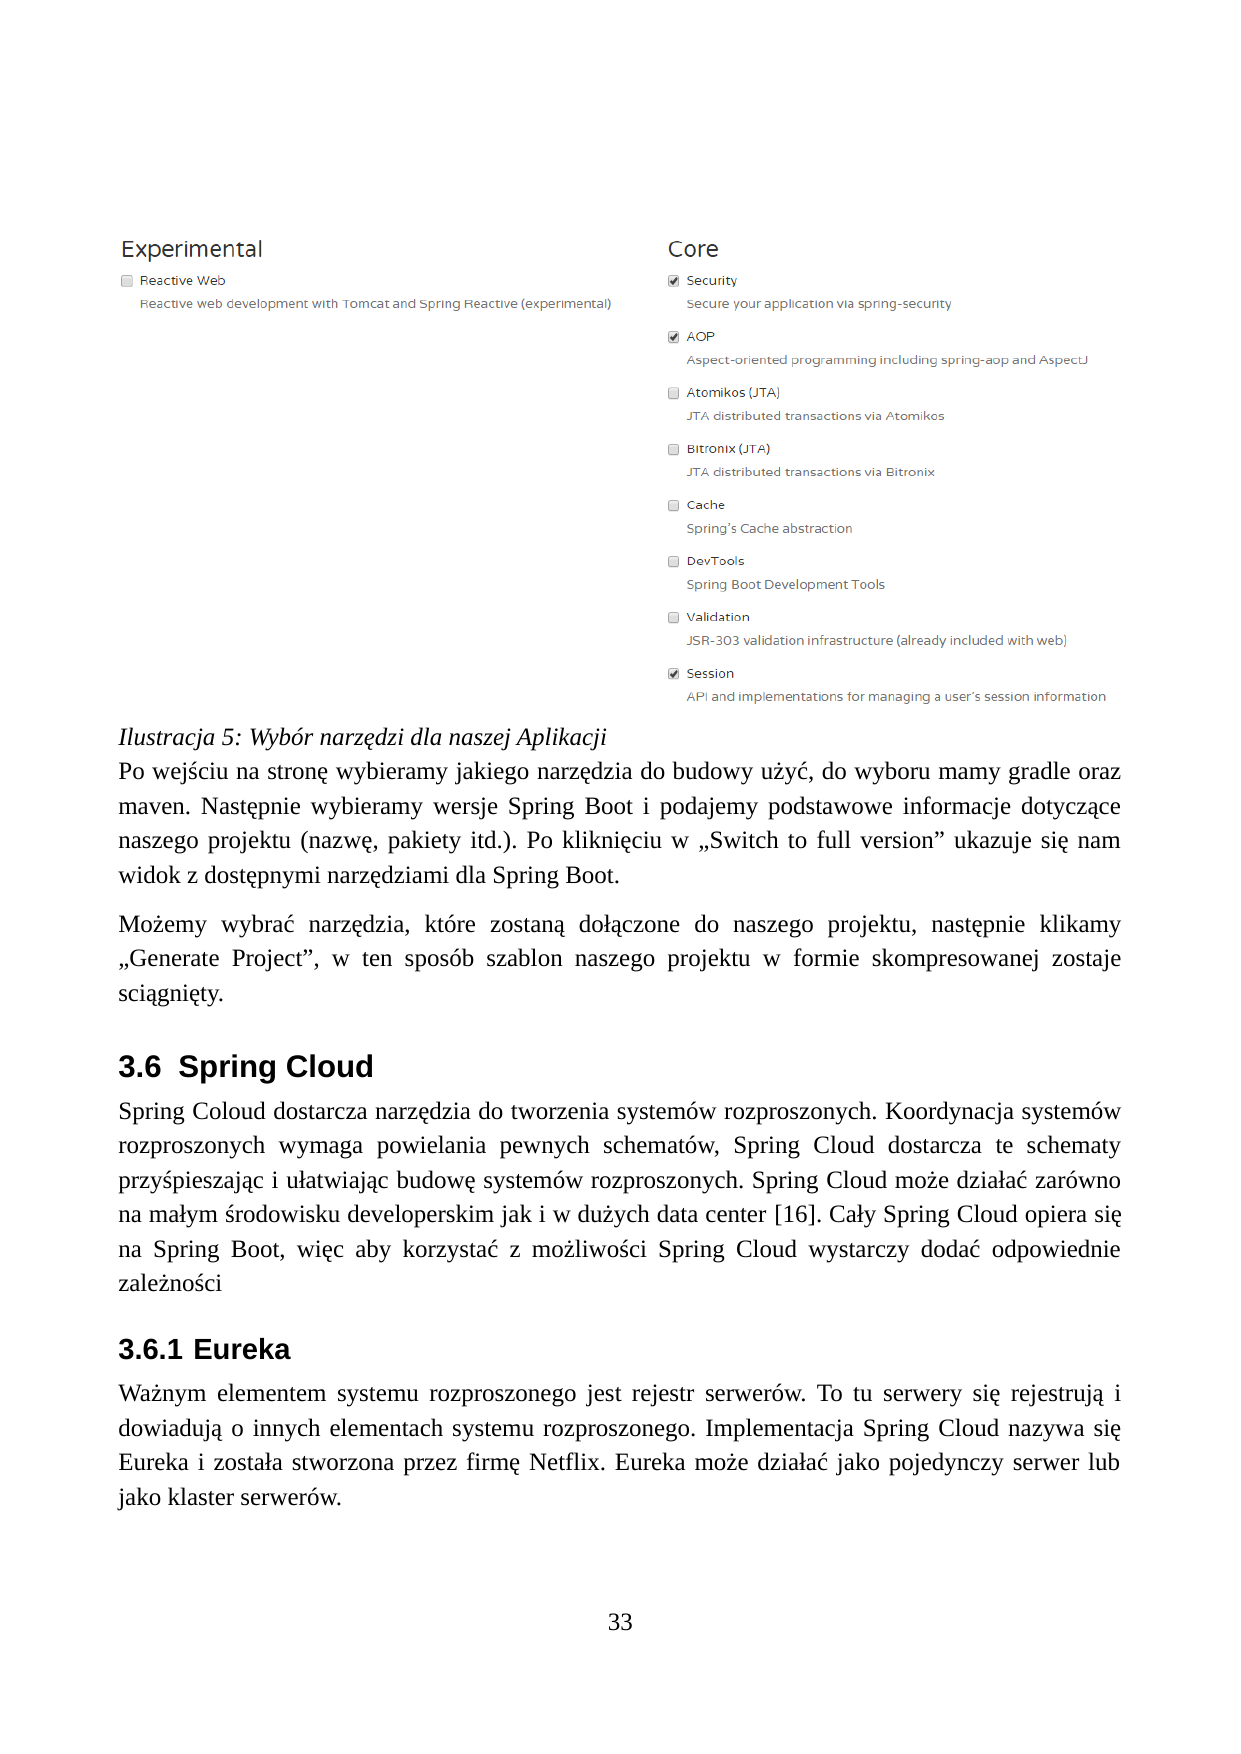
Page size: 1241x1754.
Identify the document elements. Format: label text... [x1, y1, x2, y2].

text Ilustracja 5: Wybór narzędzi dla naszej Aplikacji [118, 722, 1122, 751]
subtitle Spring Cloud [118, 1048, 1122, 1083]
text Po wejściu na stronę wybieramy jakiego narzędzia do budowy użyć, do wyboru mamy gradle oraz maven. Następnie wybieramy wersje Spring Boot i podajemy podstawowe informacje dotyczące naszego projektu (nazwę, pakiety itd.). Po kliknięciu w „Switch to full version” ukazuje się nam widok z dostępnymi narzędziami dla Spring Boot. [118, 751, 1122, 888]
text [118, 216, 1122, 228]
text Ważnym elementem systemu rozproszonego jest rejestr serwerów. To tu serwery się rejestrują i dowiadują o innych elementach systemu rozproszonego. Implementacja Spring Cloud nazywa się Eureka i została stworzona przez firmę Netflix. Eureka może działać jako pojedynczy serwer lub jako klaster serwerów. [118, 1378, 1122, 1510]
subtitle Eureka [118, 1332, 1122, 1366]
text Możemy wybrać narzędzia, które zostaną dołączone do naszego projektu, następnie klikamy „Generate Project”, w ten sposób szablon naszego projektu w formie skompresowanej zostaje sciągnięty. [118, 909, 1122, 1006]
text Spring Coloud dostarcza narzędzia do tworzenia systemów rozproszonych. Koordynacja systemów rozproszonych wymaga powielania pewnych schematów, Spring Cloud dostarcza te schematy przyśpieszając i ułatwiając budowę systemów rozproszonych. Spring Cloud może działać zarówno na małym środowisku developerskim jak i w dużych data center [16]. Cały Spring Cloud opiera się na Spring Boot, więc aby korzystać z możliwości Spring Cloud wystarczy dodać odpowiednie zależności [118, 1096, 1122, 1297]
picture [118, 228, 1123, 722]
